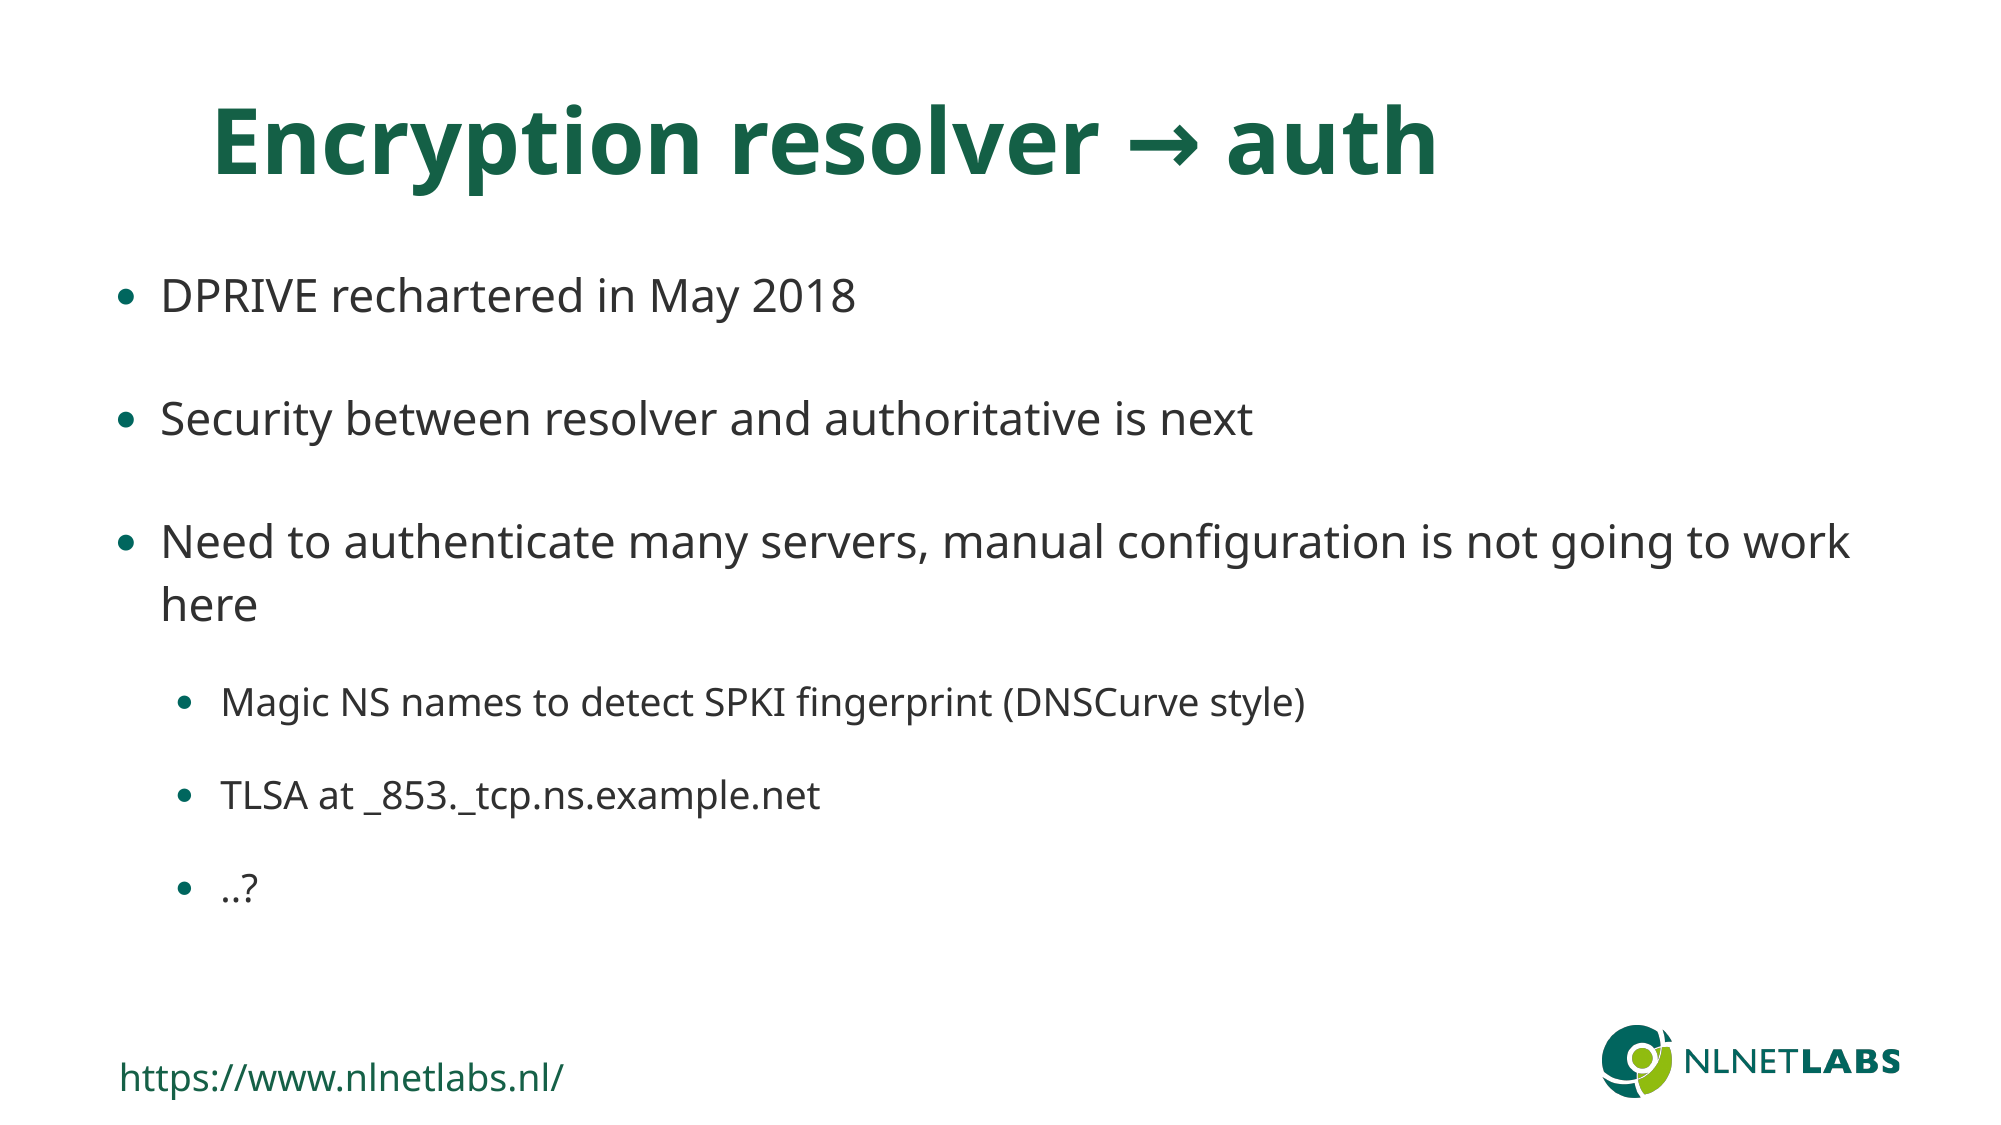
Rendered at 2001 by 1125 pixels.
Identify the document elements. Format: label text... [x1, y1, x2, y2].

title Encryption resolver → auth [210, 44, 1900, 233]
picture [1602, 1025, 1900, 1098]
list DPRIVE rechartered in May 2018 Security between resolver and authoritative is next Need to authenticate many servers, manual configuration is not going to work here Magic NS names to detect SPKI fingerprint (DNSCurve style) TLSA at _853._tcp.ns.example.net ..? [99, 263, 1900, 916]
